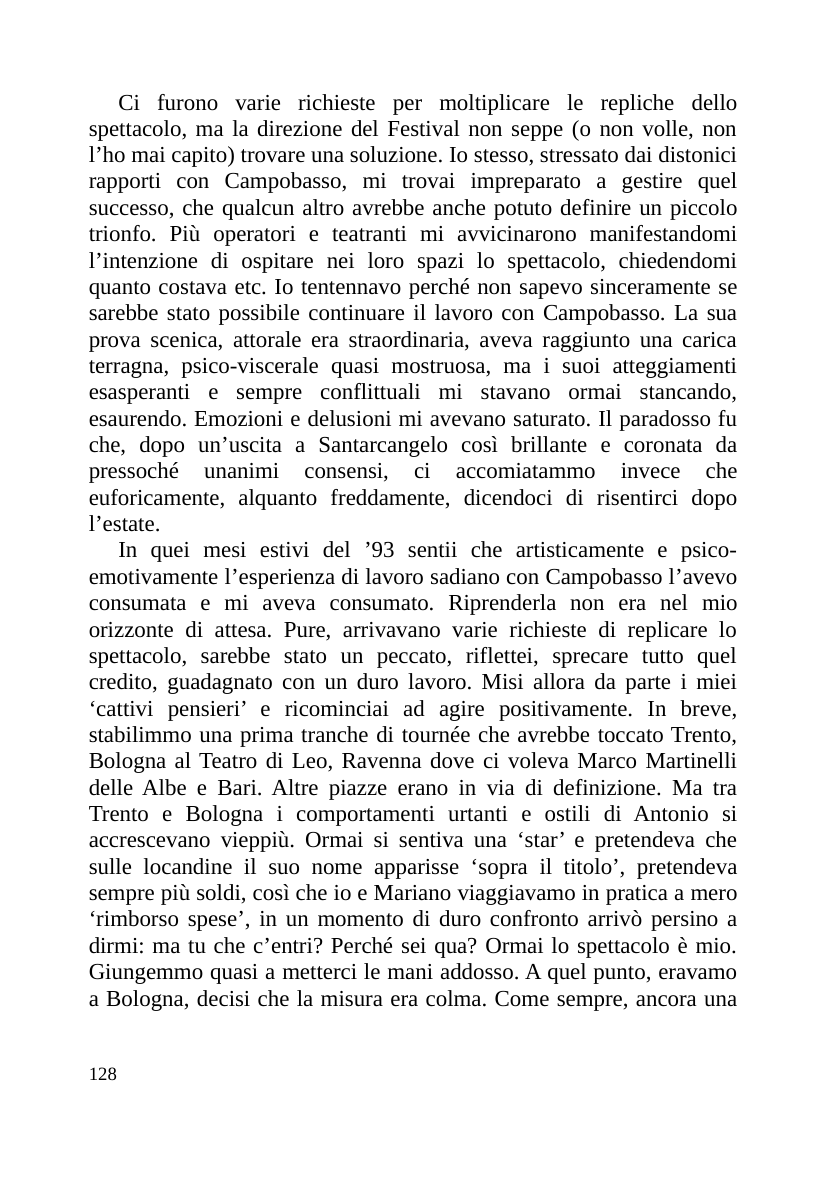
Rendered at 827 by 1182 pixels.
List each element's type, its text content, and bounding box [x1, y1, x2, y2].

text In quei mesi estivi del ’93 sentii che artisticamente e psico-emotivamente l’esperienza di lavoro sadiano con Campobasso l’avevo consumata e mi aveva consumato. Riprenderla non era nel mio orizzonte di attesa. Pure, arrivavano varie richieste di replicare lo spettacolo, sarebbe stato un peccato, riflettei, sprecare tutto quel credito, guadagnato con un duro lavoro. Misi allora da parte i miei ‘cattivi pensieri’ e ricominciai ad agire positivamente. In breve, stabilimmo una prima tranche di tournée che avrebbe toccato Trento, Bologna al Teatro di Leo, Ravenna dove ci voleva Marco Martinelli delle Albe e Bari. Altre piazze erano in via di definizione. Ma tra Trento e Bologna i comportamenti urtanti e ostili di Antonio si accrescevano vieppiù. Ormai si sentiva una ‘star’ e pretendeva che sulle locandine il suo nome apparisse ‘sopra il titolo’, pretendeva sempre più soldi, così che io e Mariano viaggiavamo in pratica a mero ‘rimborso spese’, in un momento di duro confronto arrivò persino a dirmi: ma tu che c’entri? Perché sei qua? Ormai lo spettacolo è mio. Giungemmo quasi a metterci le mani addosso. A quel punto, eravamo a Bologna, decisi che la misura era colma. Come sempre, ancora una [88, 537, 738, 1011]
text Ci furono varie richieste per moltiplicare le repliche dello spettacolo, ma la direzione del Festival non seppe (o non volle, non l’ho mai capito) trovare una soluzione. Io stesso, stressato dai distonici rapporti con Campobasso, mi trovai impreparato a gestire quel successo, che qualcun altro avrebbe anche potuto definire un piccolo trionfo. Più operatori e teatranti mi avvicinarono manifestandomi l’intenzione di ospitare nei loro spazi lo spettacolo, chiedendomi quanto costava etc. Io tentennavo perché non sapevo sinceramente se sarebbe stato possibile continuare il lavoro con Campobasso. La sua prova scenica, attorale era straordinaria, aveva raggiunto una carica terragna, psico-viscerale quasi mostruosa, ma i suoi atteggiamenti esasperanti e sempre conflittuali mi stavano ormai stancando, esaurendo. Emozioni e delusioni mi avevano saturato. Il paradosso fu che, dopo un’uscita a Santarcangelo così brillante e coronata da pressoché unanimi consensi, ci accomiatammo invece che euforicamente, alquanto freddamente, dicendoci di risentirci dopo l’estate. [88, 88, 738, 537]
